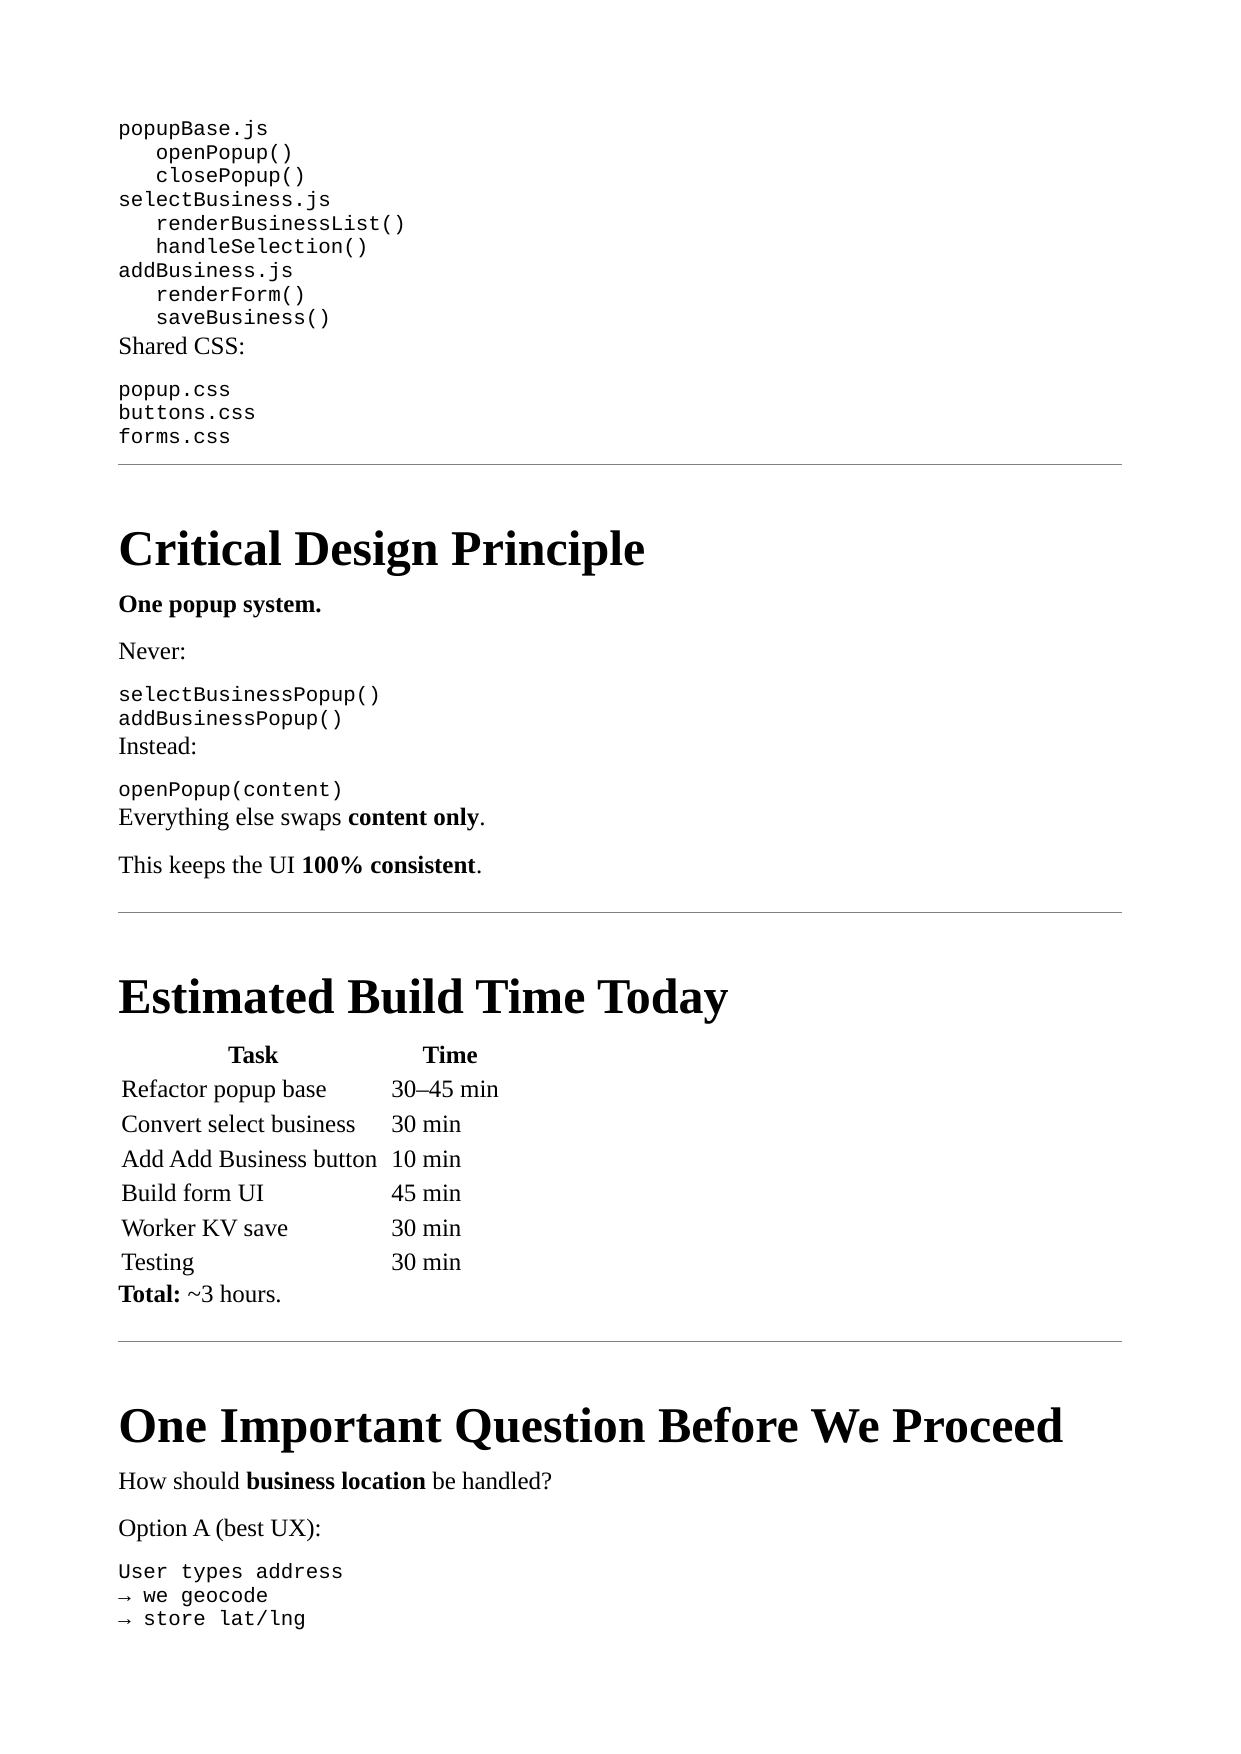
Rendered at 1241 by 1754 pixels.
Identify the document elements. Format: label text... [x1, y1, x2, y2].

table_cell 30 min [388, 1245, 512, 1279]
table_header Time [388, 1037, 512, 1072]
text buttons.css [118, 402, 1122, 426]
text addBusiness.js [118, 260, 1122, 284]
text Instead: [118, 731, 1122, 760]
text This keeps the UI 100% consistent. [118, 850, 1122, 879]
table_cell Worker KV save [118, 1210, 388, 1244]
subtitle Critical Design Principle [118, 519, 1122, 576]
text Everything else swaps content only. [118, 802, 1122, 831]
text addBusinessPopup() [118, 708, 1122, 731]
text selectBusiness.js [118, 189, 1122, 213]
table_cell 10 min [388, 1141, 512, 1175]
table_cell 45 min [388, 1175, 512, 1210]
text → we geocode [118, 1585, 1122, 1608]
text Shared CSS: [118, 331, 1122, 360]
text openPopup() [118, 142, 1122, 165]
text forms.css [118, 426, 1122, 449]
text closePopup() [118, 165, 1122, 189]
text Total: ~3 hours. [118, 1279, 1122, 1308]
table_cell Refactor popup base [118, 1072, 388, 1106]
table_cell Convert select business [118, 1106, 388, 1141]
table_cell 30 min [388, 1210, 512, 1244]
table_cell 30–45 min [388, 1072, 512, 1106]
text renderForm() [118, 284, 1122, 307]
text handleSelection() [118, 236, 1122, 260]
text How should business location be handled? [118, 1466, 1122, 1495]
table_header Task [118, 1037, 388, 1072]
table_cell Build form UI [118, 1175, 388, 1210]
text Never: [118, 636, 1122, 665]
table_cell Add Add Business button [118, 1141, 388, 1175]
table_cell Testing [118, 1245, 388, 1279]
text selectBusinessPopup() [118, 684, 1122, 708]
text openPopup(content) [118, 779, 1122, 802]
text popup.css [118, 378, 1122, 402]
subtitle Estimated Build Time Today [118, 967, 1122, 1024]
text popupBase.js [118, 118, 1122, 142]
text Option A (best UX): [118, 1513, 1122, 1542]
text saveBusiness() [118, 307, 1122, 331]
text One popup system. [118, 589, 1122, 617]
table_cell 30 min [388, 1106, 512, 1141]
text renderBusinessList() [118, 213, 1122, 236]
text → store lat/lng [118, 1608, 1122, 1632]
subtitle One Important Question Before We Proceed [118, 1396, 1122, 1453]
text User types address [118, 1561, 1122, 1585]
